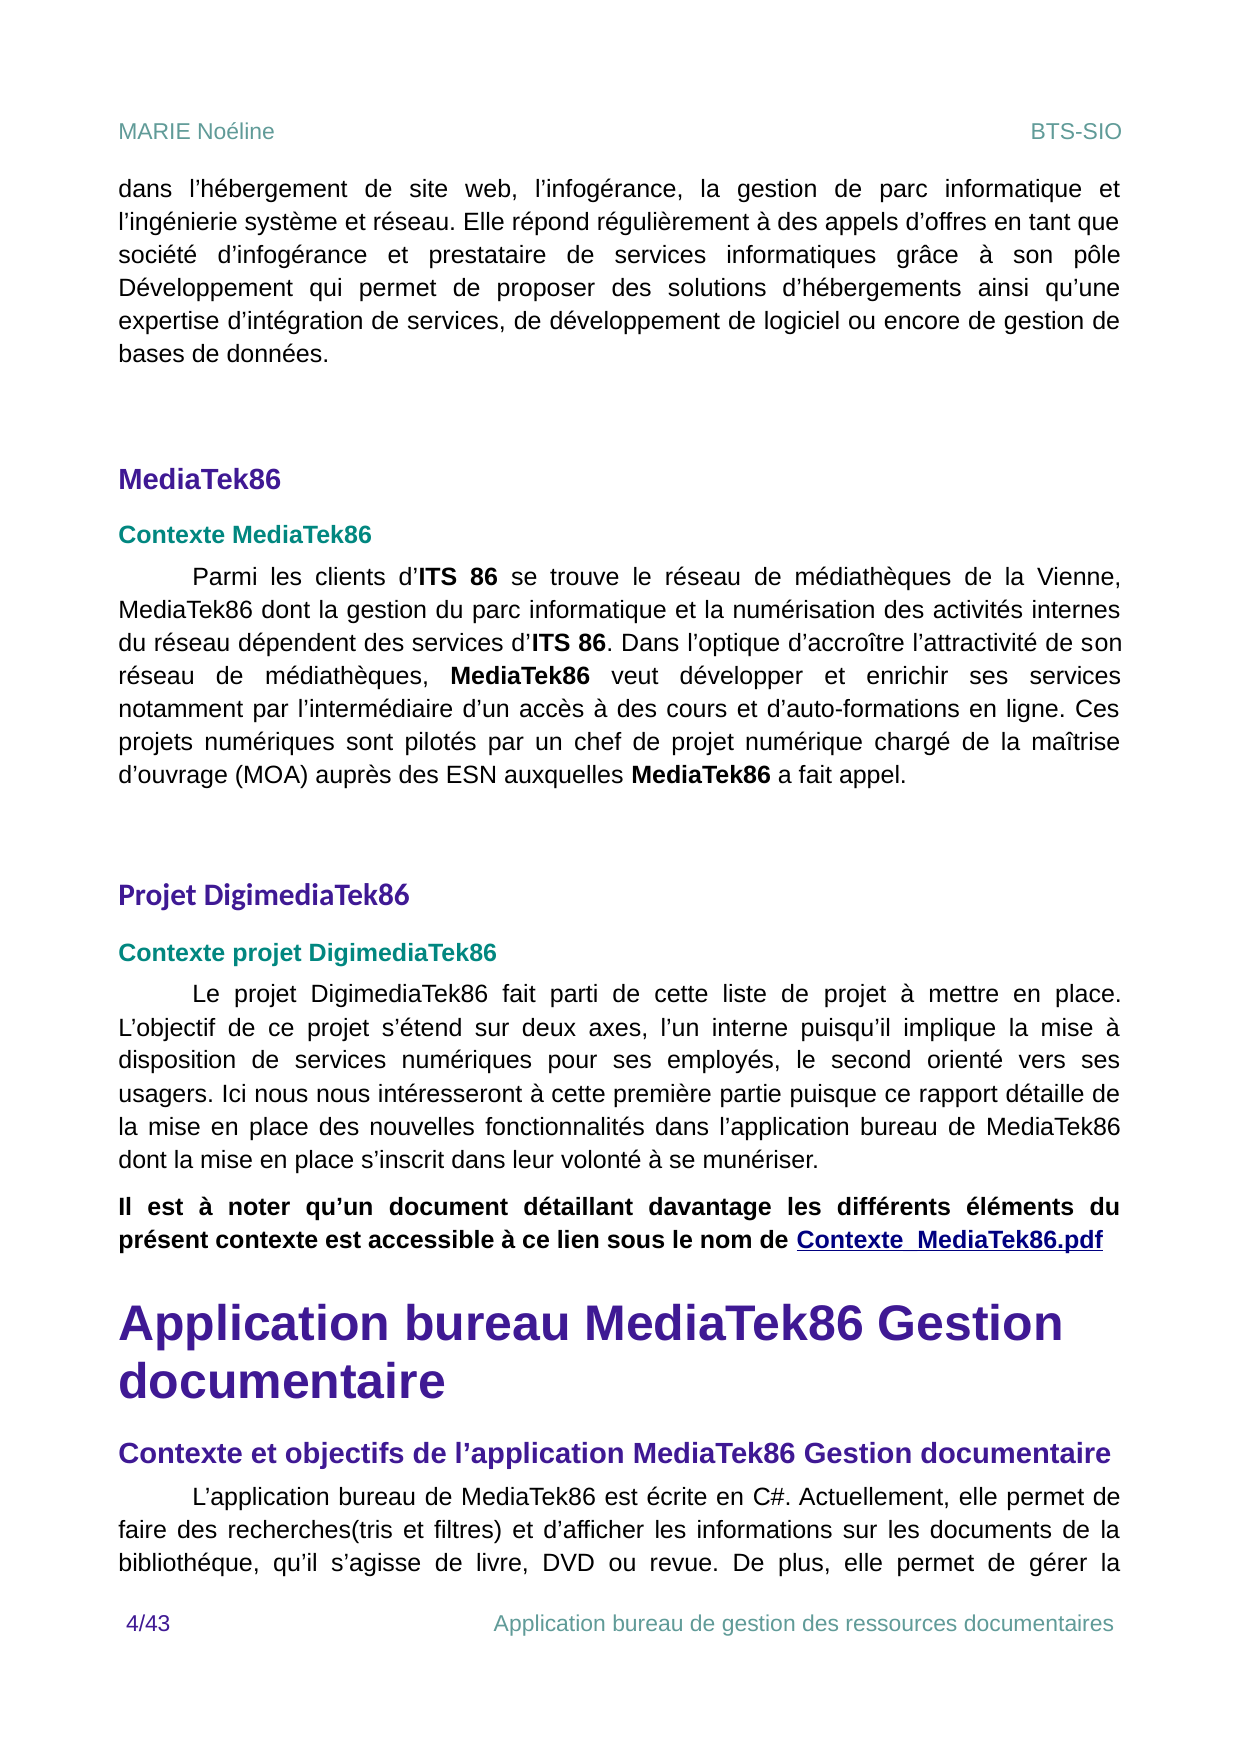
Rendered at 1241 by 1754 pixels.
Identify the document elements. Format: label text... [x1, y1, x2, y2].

text Parmi les clients d’ITS 86 se trouve le réseau de médiathèques de la Vienne, MediaTek86 dont la gestion du parc informatique et la numérisation des activités internes du réseau dépendent des services d’ITS 86. Dans l’optique d’accroître l’attractivité de son réseau de médiathèques, MediaTek86 veut développer et enrichir ses services notamment par l’intermédiaire d’un accès à des cours et d’auto-formations en ligne. Ces projets numériques sont pilotés par un chef de projet numérique chargé de la maîtrise d’ouvrage (MOA) auprès des ESN auxquelles MediaTek86 a fait appel. [118, 562, 1122, 788]
subtitle Contexte MediaTek86 [118, 520, 1122, 549]
subtitle Application bureau MediaTek86 Gestion documentaire [118, 1294, 1122, 1409]
subtitle Contexte projet DigimediaTek86 [118, 938, 1122, 967]
subtitle Projet DigimediaTek86 [118, 875, 1122, 913]
text dans l’hébergement de site web, l’infogérance, la gestion de parc informatique et l’ingénierie système et réseau. Elle répond régulièrement à des appels d’offres en tant que société d’infogérance et prestataire de services informatiques grâce à son pôle Développement qui permet de proposer des solutions d’hébergements ainsi qu’une expertise d’intégration de services, de développement de logiciel ou encore de gestion de bases de données. [118, 174, 1122, 368]
subtitle Contexte et objectifs de l’application MediaTek86 Gestion documentaire [118, 1436, 1122, 1469]
text Il est à noter qu’un document détaillant davantage les différents éléments du présent contexte est accessible à ce lien sous le nom de Contexte_MediaTek86.pdf [118, 1192, 1122, 1254]
text L’application bureau de MediaTek86 est écrite en C#. Actuellement, elle permet de faire des recherches(tris et filtres) et d’afficher les informations sur les documents de la bibliothéque, qu’il s’agisse de livre, DVD ou revue. De plus, elle permet de gérer la [118, 1482, 1122, 1577]
subtitle MediaTek86 [118, 462, 1122, 495]
text Le projet DigimediaTek86 fait parti de cette liste de projet à mettre en place. L’objectif de ce projet s’étend sur deux axes, l’un interne puisqu’il implique la mise à disposition de services numériques pour ses employés, le second orienté vers ses usagers. Ici nous nous intéresseront à cette première partie puisque ce rapport détaille de la mise en place des nouvelles fonctionnalités dans l’application bureau de MediaTek86 dont la mise en place s’inscrit dans leur volonté à se munériser. [118, 979, 1122, 1173]
